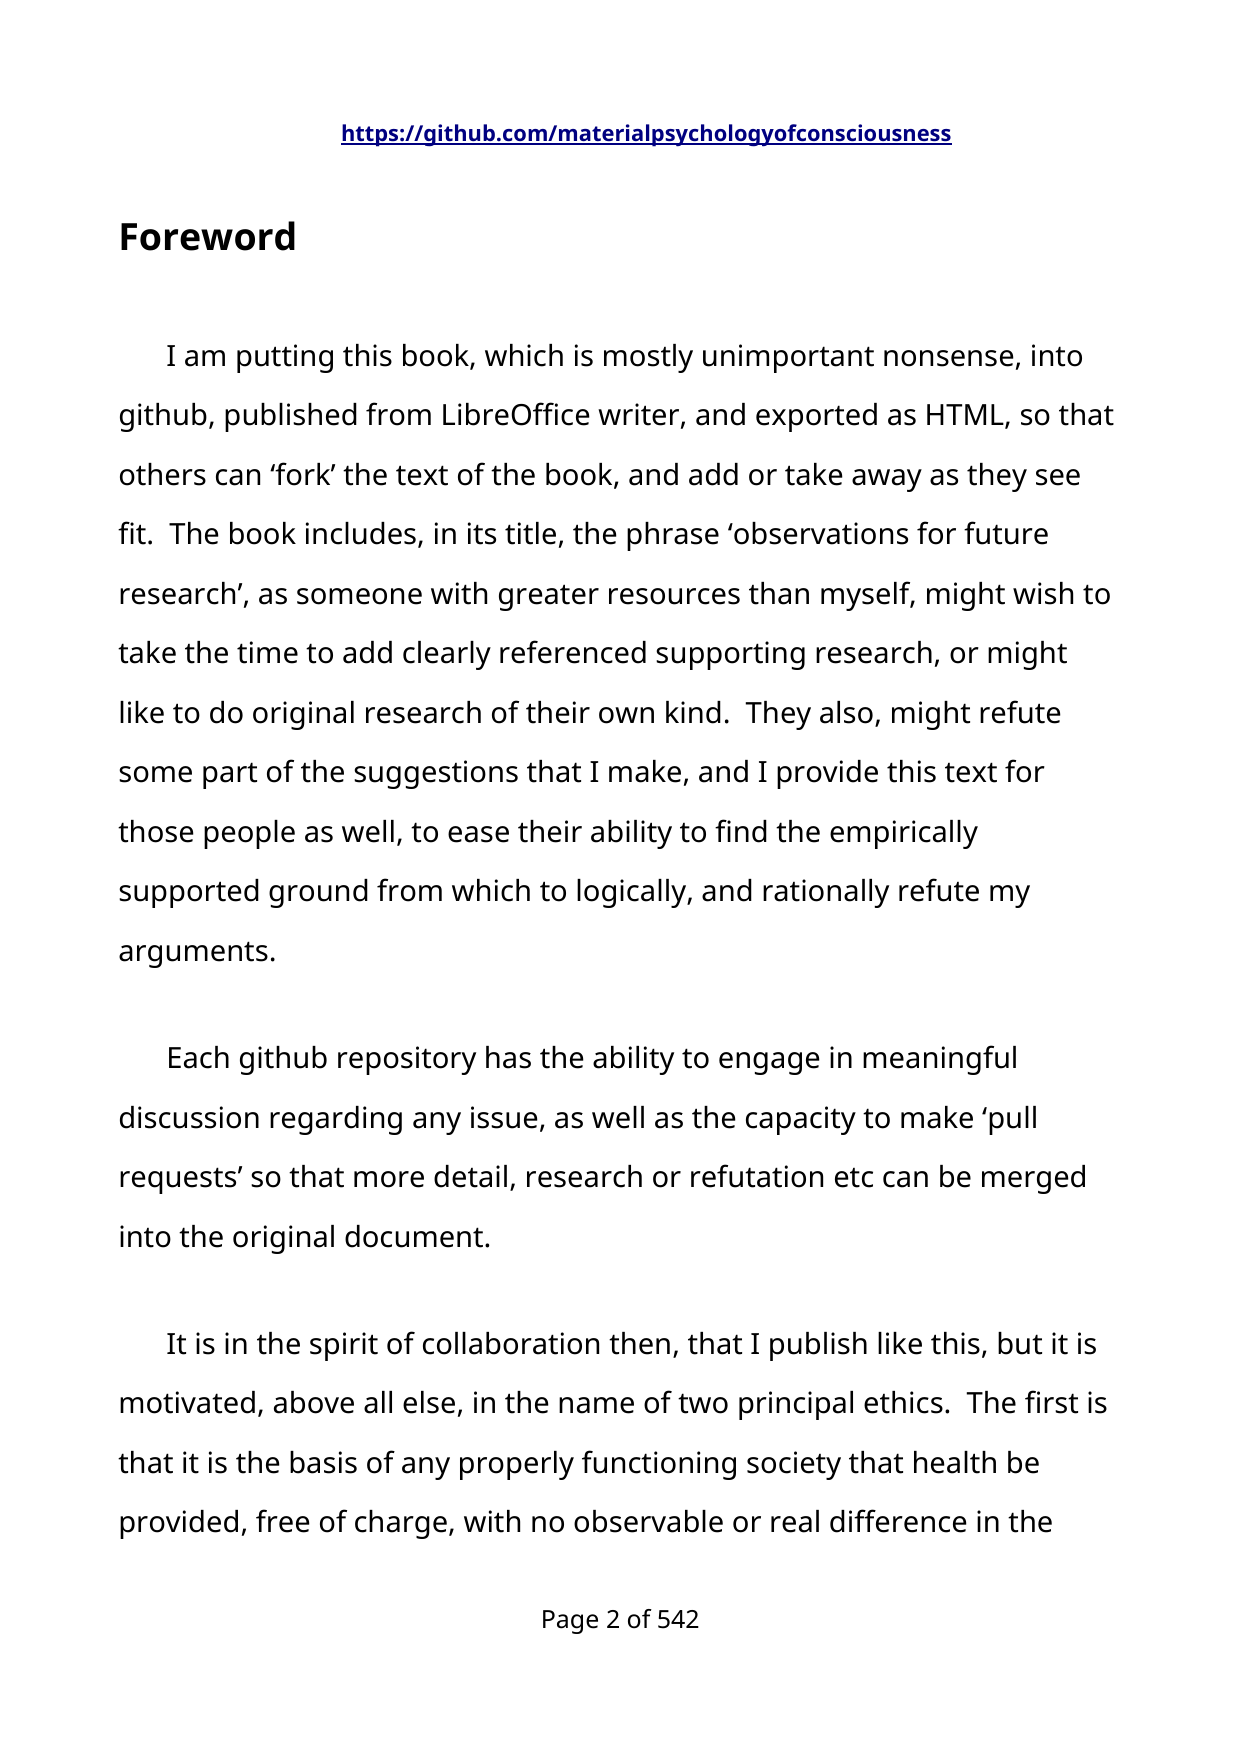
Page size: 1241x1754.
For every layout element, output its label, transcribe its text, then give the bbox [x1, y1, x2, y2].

text Each github repository has the ability to engage in meaningful discussion regarding any issue, as well as the capacity to make ‘pull requests’ so that more detail, research or refutation etc can be merged into the original document. [118, 1037, 1122, 1256]
text It is in the spirit of collaboration then, that I publish like this, but it is motivated, above all else, in the name of two principal ethics. The first is that it is the basis of any properly functioning society that health be provided, free of charge, with no observable or real difference in the [118, 1323, 1122, 1541]
text https://github.com/materialpsychologyofconsciousness [118, 118, 1094, 148]
text Foreword [118, 211, 1122, 262]
text I am putting this book, which is mostly unimportant nonsense, into github, published from LibreOffice writer, and exported as HTML, so that others can ‘fork’ the text of the book, and add or take away as they see fit. The book includes, in its title, the phrase ‘observations for future research’, as someone with greater resources than myself, might wish to take the time to add clearly referenced supporting research, or might like to do original research of their own kind. They also, might refute some part of the suggestions that I make, and I provide this text for those people as well, to ease their ability to find the empirically supported ground from which to logically, and rationally refute my arguments. [118, 335, 1122, 970]
